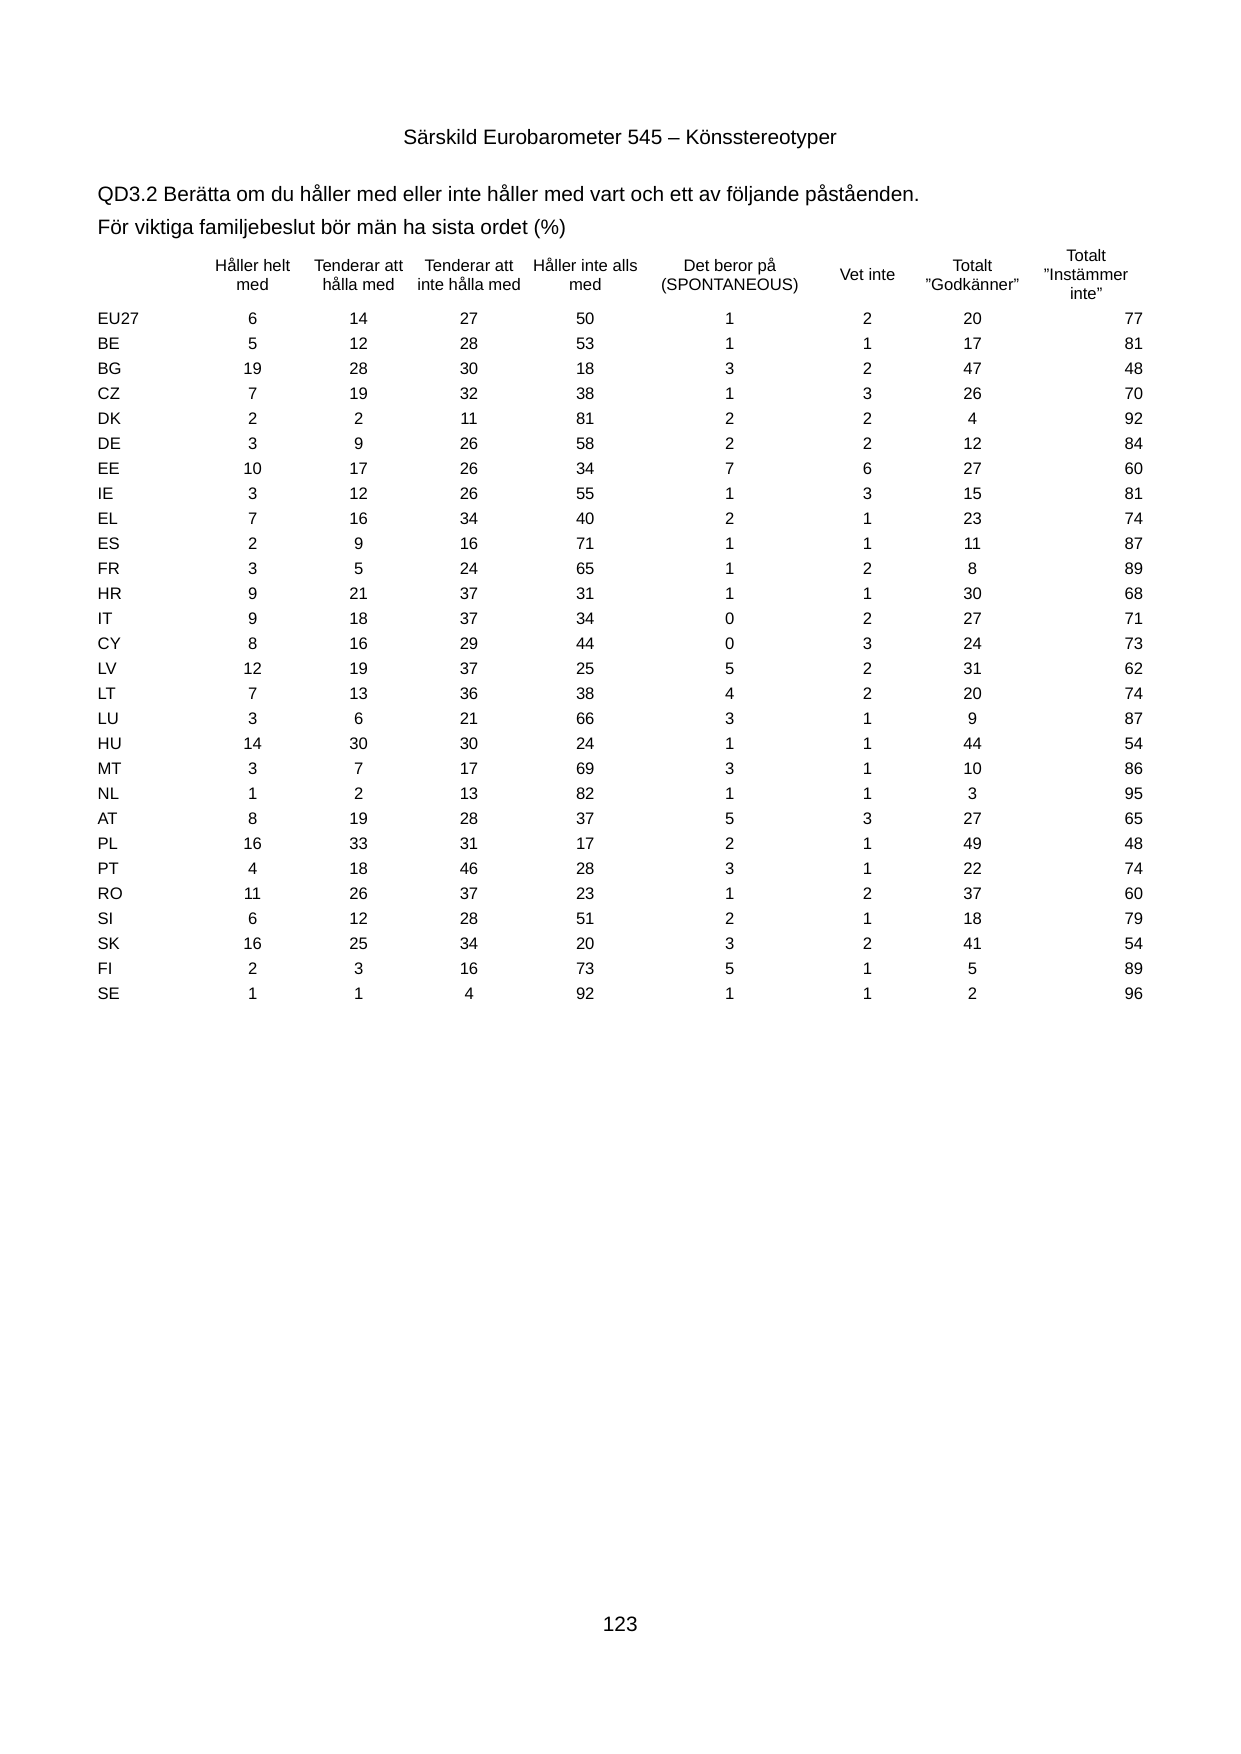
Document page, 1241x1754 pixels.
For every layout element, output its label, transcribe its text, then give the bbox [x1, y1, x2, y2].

table_cell 48 [1026, 356, 1146, 381]
table_cell AT [95, 806, 199, 831]
table_cell 16 [199, 931, 306, 956]
table_cell 70 [1026, 381, 1146, 406]
table_cell 7 [643, 456, 816, 481]
table_cell 37 [411, 656, 527, 681]
table_cell 12 [306, 331, 411, 356]
table_cell 5 [306, 556, 411, 581]
table_cell 73 [527, 956, 643, 981]
table_cell 16 [306, 631, 411, 656]
table_cell 2 [816, 931, 918, 956]
table_cell 74 [1026, 506, 1146, 531]
table_cell 7 [199, 681, 306, 706]
table_cell 12 [919, 431, 1026, 456]
table_cell EL [95, 506, 199, 531]
table_cell 46 [411, 856, 527, 881]
table_cell Håller inte alls med [527, 243, 643, 306]
table_cell 31 [411, 831, 527, 856]
table_cell 44 [527, 631, 643, 656]
table_cell BE [95, 331, 199, 356]
table_cell 1 [643, 781, 816, 806]
table_cell 1 [643, 381, 816, 406]
table_cell 15 [919, 481, 1026, 506]
table_cell 34 [527, 456, 643, 481]
table_cell 41 [919, 931, 1026, 956]
table_cell 12 [306, 906, 411, 931]
table_cell 3 [199, 756, 306, 781]
table_cell HR [95, 581, 199, 606]
table_cell 92 [527, 981, 643, 1006]
table_cell 69 [527, 756, 643, 781]
table_cell 60 [1026, 881, 1146, 906]
table_cell 34 [411, 506, 527, 531]
table_cell 2 [643, 906, 816, 931]
table_cell 6 [816, 456, 918, 481]
table_cell 16 [411, 956, 527, 981]
table_cell 87 [1026, 706, 1146, 731]
table_cell 4 [643, 681, 816, 706]
table_cell 55 [527, 481, 643, 506]
table_cell 2 [199, 406, 306, 431]
table_cell 1 [643, 531, 816, 556]
table_cell 17 [919, 331, 1026, 356]
table_cell 7 [199, 506, 306, 531]
table_cell LV [95, 656, 199, 681]
table_cell 7 [306, 756, 411, 781]
table_cell 73 [1026, 631, 1146, 656]
table_cell 1 [643, 731, 816, 756]
table_cell 2 [816, 406, 918, 431]
table_cell 17 [411, 756, 527, 781]
table_cell 14 [199, 731, 306, 756]
table_cell 89 [1026, 556, 1146, 581]
table_cell 1 [816, 781, 918, 806]
table_cell PL [95, 831, 199, 856]
table_cell 2 [199, 531, 306, 556]
table_cell 1 [816, 731, 918, 756]
table_cell 29 [411, 631, 527, 656]
table_cell 2 [643, 831, 816, 856]
table_cell 1 [643, 481, 816, 506]
table_cell 1 [643, 306, 816, 331]
table_cell 23 [919, 506, 1026, 531]
table_cell HU [95, 731, 199, 756]
table_cell 82 [527, 781, 643, 806]
table_cell Tenderar att inte hålla med [411, 243, 527, 306]
table_cell 62 [1026, 656, 1146, 681]
table_cell 11 [199, 881, 306, 906]
table_cell 81 [1026, 481, 1146, 506]
table_cell 2 [816, 656, 918, 681]
table_cell 7 [199, 381, 306, 406]
table_cell 20 [919, 306, 1026, 331]
table_cell 9 [306, 531, 411, 556]
table_cell 1 [816, 331, 918, 356]
table_cell 9 [919, 706, 1026, 731]
table_cell 37 [919, 881, 1026, 906]
table_cell 1 [816, 906, 918, 931]
table_cell LU [95, 706, 199, 731]
table_cell DE [95, 431, 199, 456]
table_cell 3 [816, 631, 918, 656]
table_cell 3 [816, 481, 918, 506]
table_header QD3.2 Berätta om du håller med eller inte håller med vart och ett av följande påståenden. [95, 178, 1146, 210]
table_cell 37 [527, 806, 643, 831]
table_cell 27 [919, 606, 1026, 631]
table_cell Totalt ”Godkänner” [919, 243, 1026, 306]
table_cell 37 [411, 581, 527, 606]
table_cell 9 [199, 581, 306, 606]
table_cell 95 [1026, 781, 1146, 806]
table_cell 2 [643, 406, 816, 431]
table_cell Håller helt med [199, 243, 306, 306]
table_cell 18 [306, 856, 411, 881]
table_cell 81 [527, 406, 643, 431]
table_cell 92 [1026, 406, 1146, 431]
table_cell 87 [1026, 531, 1146, 556]
table_cell RO [95, 881, 199, 906]
table_cell 10 [199, 456, 306, 481]
table_cell 1 [816, 956, 918, 981]
table_cell 24 [919, 631, 1026, 656]
table_cell 2 [816, 881, 918, 906]
table_cell SI [95, 906, 199, 931]
table_cell 60 [1026, 456, 1146, 481]
table_cell EU27 [95, 306, 199, 331]
table_cell 2 [643, 506, 816, 531]
table_cell 1 [199, 981, 306, 1006]
table_cell 14 [306, 306, 411, 331]
table_cell 13 [306, 681, 411, 706]
table_cell 2 [816, 431, 918, 456]
table_cell 2 [816, 306, 918, 331]
table_cell 9 [199, 606, 306, 631]
table_cell 18 [527, 356, 643, 381]
table_cell 2 [816, 606, 918, 631]
table_cell 40 [527, 506, 643, 531]
table_cell 77 [1026, 306, 1146, 331]
table_cell 18 [306, 606, 411, 631]
table_cell 37 [411, 881, 527, 906]
table_cell 20 [919, 681, 1026, 706]
table_cell NL [95, 781, 199, 806]
table_cell 2 [816, 356, 918, 381]
table_cell 2 [643, 431, 816, 456]
table_cell PT [95, 856, 199, 881]
table_cell 4 [199, 856, 306, 881]
table_cell 6 [199, 906, 306, 931]
table_cell 66 [527, 706, 643, 731]
table_cell 23 [527, 881, 643, 906]
table_cell Det beror på (SPONTANEOUS) [643, 243, 816, 306]
table_cell 3 [199, 706, 306, 731]
table_cell 30 [411, 356, 527, 381]
table_cell 81 [1026, 331, 1146, 356]
table_cell EE [95, 456, 199, 481]
table_cell 71 [527, 531, 643, 556]
table_cell 32 [411, 381, 527, 406]
table_cell 26 [411, 431, 527, 456]
table_cell 1 [643, 556, 816, 581]
table_cell 0 [643, 606, 816, 631]
table_cell 51 [527, 906, 643, 931]
table_cell 31 [527, 581, 643, 606]
table_cell 28 [306, 356, 411, 381]
table_cell 79 [1026, 906, 1146, 931]
table_cell 1 [816, 981, 918, 1006]
table_cell MT [95, 756, 199, 781]
table_cell 71 [1026, 606, 1146, 631]
table_cell CY [95, 631, 199, 656]
table_cell 6 [306, 706, 411, 731]
table_cell 31 [919, 656, 1026, 681]
table_cell 30 [919, 581, 1026, 606]
table_cell 8 [199, 806, 306, 831]
table_cell ES [95, 531, 199, 556]
table_cell 84 [1026, 431, 1146, 456]
table_cell 25 [306, 931, 411, 956]
table_cell BG [95, 356, 199, 381]
table_cell CZ [95, 381, 199, 406]
table_cell 12 [199, 656, 306, 681]
table_cell 4 [411, 981, 527, 1006]
table_cell 3 [643, 856, 816, 881]
table_cell 50 [527, 306, 643, 331]
table_cell 4 [919, 406, 1026, 431]
table_cell [95, 243, 199, 306]
table_cell 58 [527, 431, 643, 456]
table_cell 1 [816, 581, 918, 606]
table_cell 8 [199, 631, 306, 656]
table_cell SE [95, 981, 199, 1006]
table_cell 17 [306, 456, 411, 481]
table_cell 19 [306, 656, 411, 681]
table_cell 20 [527, 931, 643, 956]
table_cell 13 [411, 781, 527, 806]
table_cell 38 [527, 381, 643, 406]
table_cell 16 [411, 531, 527, 556]
table_cell 30 [411, 731, 527, 756]
table_cell Vet inte [816, 243, 918, 306]
table_cell 3 [816, 381, 918, 406]
table_cell FR [95, 556, 199, 581]
table_cell 11 [411, 406, 527, 431]
table_cell 16 [306, 506, 411, 531]
table_cell 53 [527, 331, 643, 356]
table_cell 38 [527, 681, 643, 706]
table_cell 3 [643, 756, 816, 781]
table_cell 3 [199, 556, 306, 581]
table_cell 6 [199, 306, 306, 331]
table_cell 65 [1026, 806, 1146, 831]
table_cell 28 [527, 856, 643, 881]
table_cell 1 [643, 881, 816, 906]
table_cell 3 [643, 356, 816, 381]
table_cell 96 [1026, 981, 1146, 1006]
table_cell 26 [919, 381, 1026, 406]
table_cell 10 [919, 756, 1026, 781]
table_cell 21 [411, 706, 527, 731]
table_cell 49 [919, 831, 1026, 856]
table_cell 3 [306, 956, 411, 981]
table_cell 17 [527, 831, 643, 856]
table_cell 5 [643, 656, 816, 681]
table_cell 1 [816, 531, 918, 556]
table_cell 26 [411, 481, 527, 506]
table_cell 27 [411, 306, 527, 331]
table_cell 22 [919, 856, 1026, 881]
table_cell 1 [643, 981, 816, 1006]
table_cell 89 [1026, 956, 1146, 981]
table_cell 1 [816, 856, 918, 881]
table_cell 21 [306, 581, 411, 606]
table_cell DK [95, 406, 199, 431]
table_cell 34 [411, 931, 527, 956]
table_cell SK [95, 931, 199, 956]
table_cell 25 [527, 656, 643, 681]
table_cell 3 [643, 931, 816, 956]
table_cell 8 [919, 556, 1026, 581]
table_cell 28 [411, 806, 527, 831]
table_cell 65 [527, 556, 643, 581]
table_cell 26 [411, 456, 527, 481]
table_cell 19 [306, 806, 411, 831]
table_cell 27 [919, 806, 1026, 831]
table_cell LT [95, 681, 199, 706]
table_cell 3 [199, 431, 306, 456]
table_cell 16 [199, 831, 306, 856]
table_cell 11 [919, 531, 1026, 556]
table_cell 5 [199, 331, 306, 356]
table_cell 74 [1026, 681, 1146, 706]
table_cell Tenderar att hålla med [306, 243, 411, 306]
table_cell 24 [527, 731, 643, 756]
table_cell 2 [816, 681, 918, 706]
table_cell 5 [919, 956, 1026, 981]
table_cell 1 [643, 581, 816, 606]
table_cell 12 [306, 481, 411, 506]
table_cell 24 [411, 556, 527, 581]
table_cell 36 [411, 681, 527, 706]
table_cell IT [95, 606, 199, 631]
table_cell 54 [1026, 931, 1146, 956]
table_cell Totalt ”Instämmer inte” [1026, 243, 1146, 306]
table_cell 1 [306, 981, 411, 1006]
table_cell 30 [306, 731, 411, 756]
table_cell 2 [306, 406, 411, 431]
table_cell 86 [1026, 756, 1146, 781]
table_cell 33 [306, 831, 411, 856]
table_cell 2 [919, 981, 1026, 1006]
table_cell 3 [816, 806, 918, 831]
table_cell 1 [816, 506, 918, 531]
table_cell 37 [411, 606, 527, 631]
table_cell 68 [1026, 581, 1146, 606]
table_cell För viktiga familjebeslut bör män ha sista ordet (%) [95, 210, 1146, 243]
table_cell 1 [643, 331, 816, 356]
table_cell 74 [1026, 856, 1146, 881]
table_cell 47 [919, 356, 1026, 381]
table_cell 3 [919, 781, 1026, 806]
table_cell 19 [306, 381, 411, 406]
table_cell 1 [816, 756, 918, 781]
table_cell 3 [643, 706, 816, 731]
table_cell IE [95, 481, 199, 506]
table_cell 9 [306, 431, 411, 456]
table_cell 2 [306, 781, 411, 806]
table_cell 18 [919, 906, 1026, 931]
table_cell 5 [643, 956, 816, 981]
table_cell 1 [199, 781, 306, 806]
table_cell 48 [1026, 831, 1146, 856]
table_cell 1 [816, 831, 918, 856]
table_cell 28 [411, 906, 527, 931]
table_cell FI [95, 956, 199, 981]
table_cell 54 [1026, 731, 1146, 756]
table_cell 2 [199, 956, 306, 981]
table_cell 2 [816, 556, 918, 581]
table_cell 5 [643, 806, 816, 831]
table_cell 28 [411, 331, 527, 356]
table_cell 3 [199, 481, 306, 506]
table_cell 19 [199, 356, 306, 381]
table_cell 34 [527, 606, 643, 631]
table_cell 27 [919, 456, 1026, 481]
table_cell 26 [306, 881, 411, 906]
table_cell 0 [643, 631, 816, 656]
table_cell 44 [919, 731, 1026, 756]
table_cell 1 [816, 706, 918, 731]
